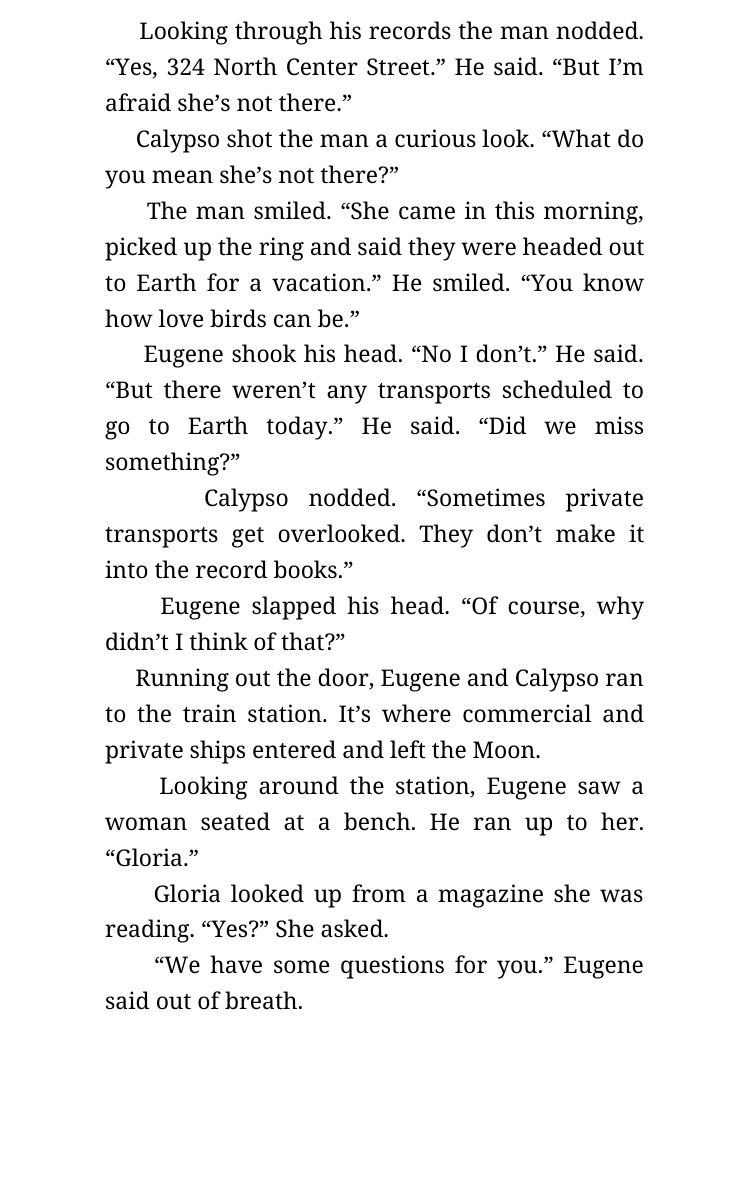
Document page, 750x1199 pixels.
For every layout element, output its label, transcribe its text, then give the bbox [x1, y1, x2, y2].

text Eugene slapped his head. “Of course, why didn’t I think of that?” [105, 590, 645, 657]
text Running out the door, Eugene and Calypso ran to the train station. It’s where commercial and private ships entered and left the Moon. [105, 662, 645, 765]
text Eugene shook his head. “No I don’t.” He said. “But there weren’t any transports scheduled to go to Earth today.” He said. “Did we miss something?” [105, 338, 645, 477]
text Looking around the station, Eugene saw a woman seated at a bench. He ran up to her. “Gloria.” [105, 770, 645, 873]
text Calypso shot the man a curious look. “What do you mean she’s not there?” [105, 123, 645, 190]
text Looking through his records the man nodded. “Yes, 324 North Center Street.” He said. “But I’m afraid she’s not there.” [105, 15, 645, 118]
text The man smiled. “She came in this morning, picked up the ring and said they were headed out to Earth for a vacation.” He smiled. “You know how love birds can be.” [105, 195, 645, 334]
text “We have some questions for you.” Eugene said out of breath. [105, 949, 645, 1017]
text Calypso nodded. “Sometimes private transports get overlooked. They don’t make it into the record books.” [105, 482, 645, 585]
text Gloria looked up from a magazine she was reading. “Yes?” She asked. [105, 877, 645, 945]
